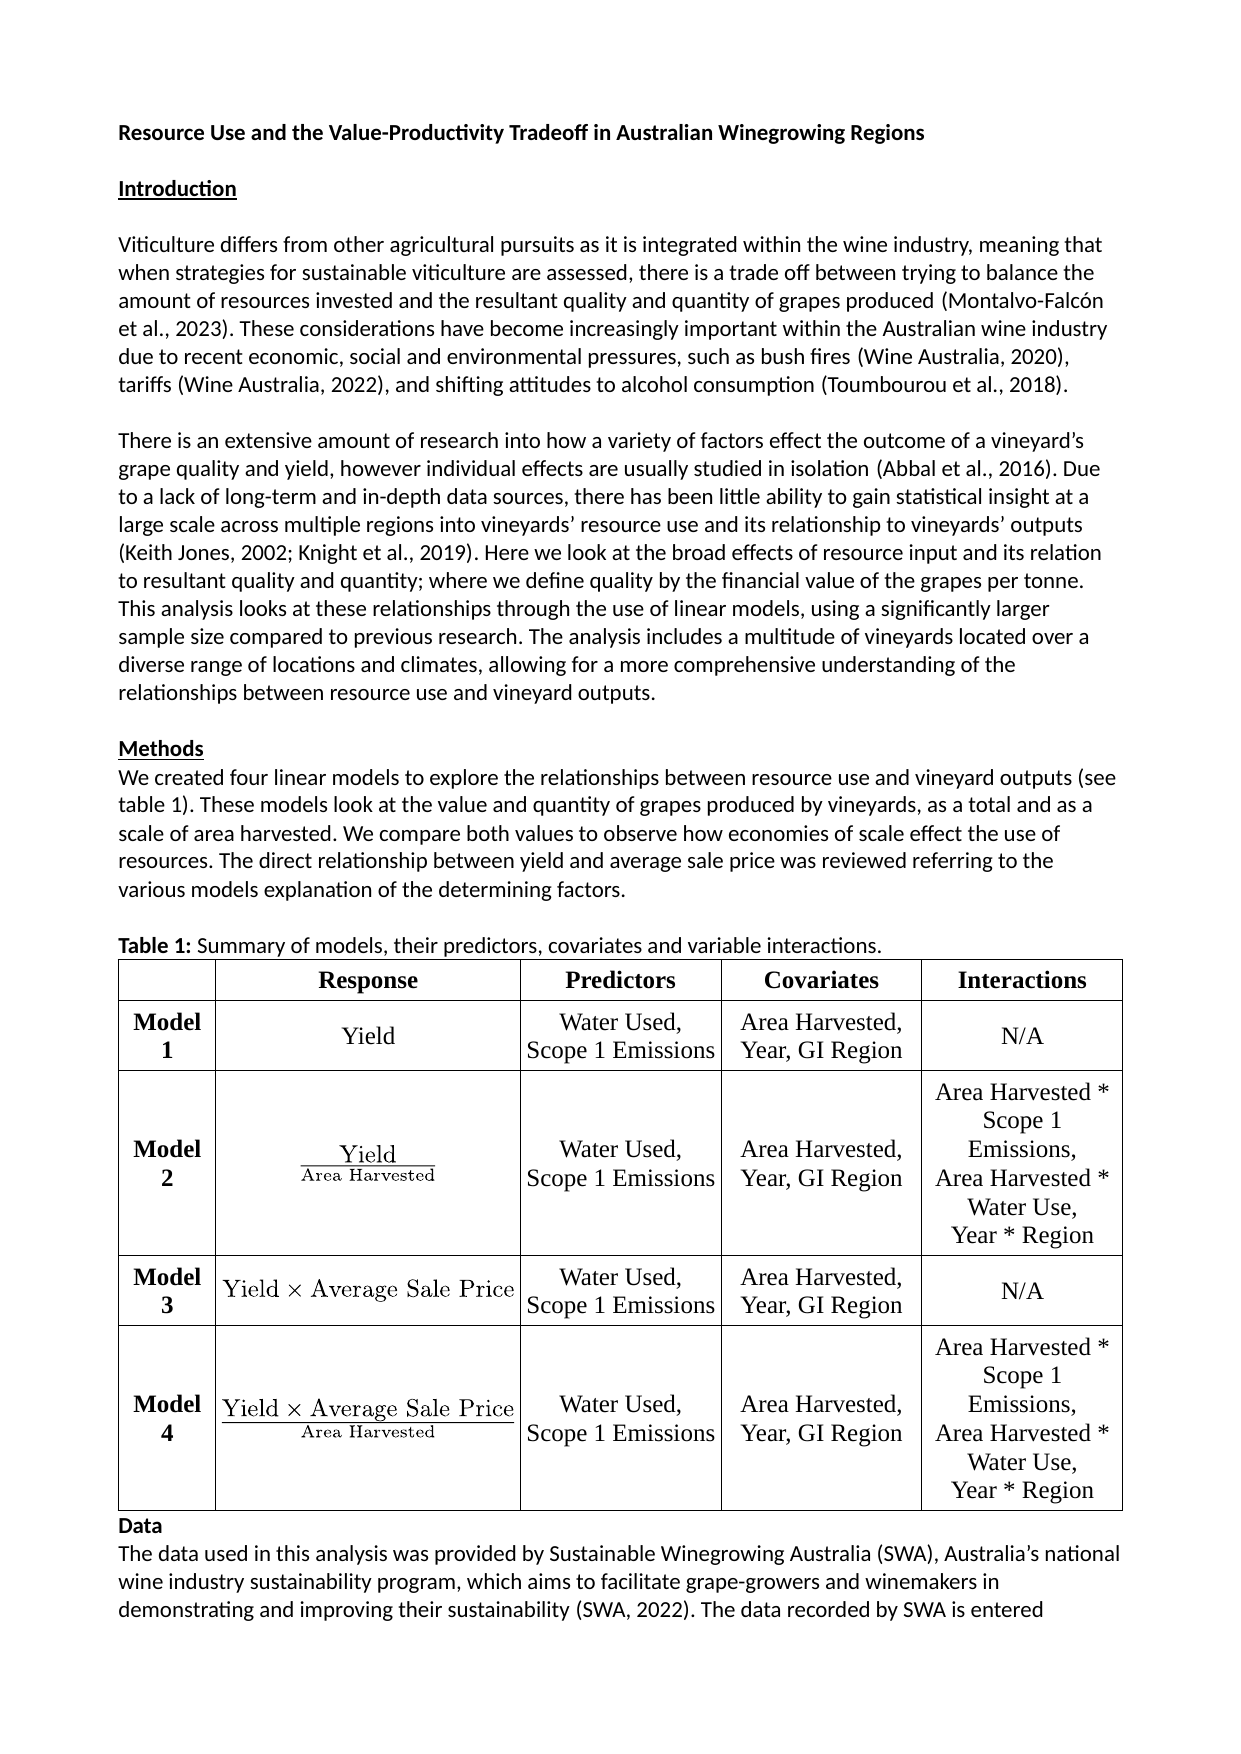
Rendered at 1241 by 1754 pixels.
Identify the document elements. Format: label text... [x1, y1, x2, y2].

table_cell Area Harvested * Scope 1 Emissions, Area Harvested * Water Use, Year * Region [922, 1326, 1122, 1510]
table_cell [216, 1071, 520, 1255]
table_cell Water Used, Scope 1 Emissions [521, 1001, 721, 1070]
table_cell [216, 1326, 520, 1510]
table_cell Area Harvested * Scope 1 Emissions, Area Harvested * Water Use, Year * Region [922, 1071, 1122, 1255]
table_cell Yield [216, 1001, 520, 1070]
table_cell N/A [922, 1001, 1122, 1070]
list Data [118, 1511, 1122, 1539]
table_cell Water Used, Scope 1 Emissions [521, 1326, 721, 1510]
table_cell [216, 1256, 520, 1325]
table_cell Water Used, Scope 1 Emissions [521, 1071, 721, 1255]
list There is an extensive amount of research into how a variety of factors effect the outcome of a vineyard’s grape quality and yield, however individual effects are usually studied in isolation (Abbal et al., 2016). Due to a lack of long-term and in-depth data sources, there has been little ability to gain statistical insight at a large scale across multiple regions into vineyards’ resource use and its relationship to vineyards’ outputs (Keith Jones, 2002; Knight et al., 2019). Here we look at the broad effects of resource input and its relation to resultant quality and quantity; where we define quality by the financial value of the grapes per tonne. This analysis looks at these relationships through the use of linear models, using a significantly larger sample size compared to previous research. The analysis includes a multitude of vineyards located over a diverse range of locations and climates, allowing for a more comprehensive understanding of the relationships between resource use and vineyard outputs. [118, 426, 1122, 707]
table_header Response [216, 960, 520, 1000]
list Methods [118, 734, 1122, 763]
table_header Interactions [922, 960, 1122, 1000]
table_cell Area Harvested, Year, GI Region [722, 1001, 921, 1070]
text Resource Use and the Value-Productivity Tradeoff in Australian Winegrowing Regions [118, 118, 1122, 146]
list We created four linear models to explore the relationships between resource use and vineyard outputs (see table 1). These models look at the value and quantity of grapes produced by vineyards, as a total and as a scale of area harvested. We compare both values to observe how economies of scale effect the use of resources. The direct relationship between yield and average sale price was reviewed referring to the various models explanation of the determining factors. [118, 763, 1122, 903]
list Viticulture differs from other agricultural pursuits as it is integrated within the wine industry, meaning that when strategies for sustainable viticulture are assessed, there is a trade off between trying to balance the amount of resources invested and the resultant quality and quantity of grapes produced (Montalvo-Falcón et al., 2023). These considerations have become increasingly important within the Australian wine industry due to recent economic, social and environmental pressures, such as bush fires (Wine Australia, 2020), tariffs (Wine Australia, 2022), and shifting attitudes to alcohol consumption (Toumbourou et al., 2018). [118, 230, 1122, 398]
table_header Predictors [521, 960, 721, 1000]
table_cell Model 2 [119, 1071, 215, 1255]
table_cell Area Harvested, Year, GI Region [722, 1256, 921, 1325]
table_cell Water Used, Scope 1 Emissions [521, 1256, 721, 1325]
table_header [119, 960, 215, 1000]
table_header Covariates [722, 960, 921, 1000]
table_cell Model 3 [119, 1256, 215, 1325]
table_cell Area Harvested, Year, GI Region [722, 1071, 921, 1255]
table_cell Model 4 [119, 1326, 215, 1510]
table_cell N/A [922, 1256, 1122, 1325]
list Table 1: Summary of models, their predictors, covariates and variable interactions. [118, 931, 1122, 959]
table_cell Model 1 [119, 1001, 215, 1070]
list Introduction [118, 174, 1122, 202]
list The data used in this analysis was provided by Sustainable Winegrowing Australia (SWA), Australia’s national wine industry sustainability program, which aims to facilitate grape-growers and winemakers in demonstrating and improving their sustainability (SWA, 2022). The data recorded by SWA is entered [118, 1539, 1122, 1623]
table_cell Area Harvested, Year, GI Region [722, 1326, 921, 1510]
